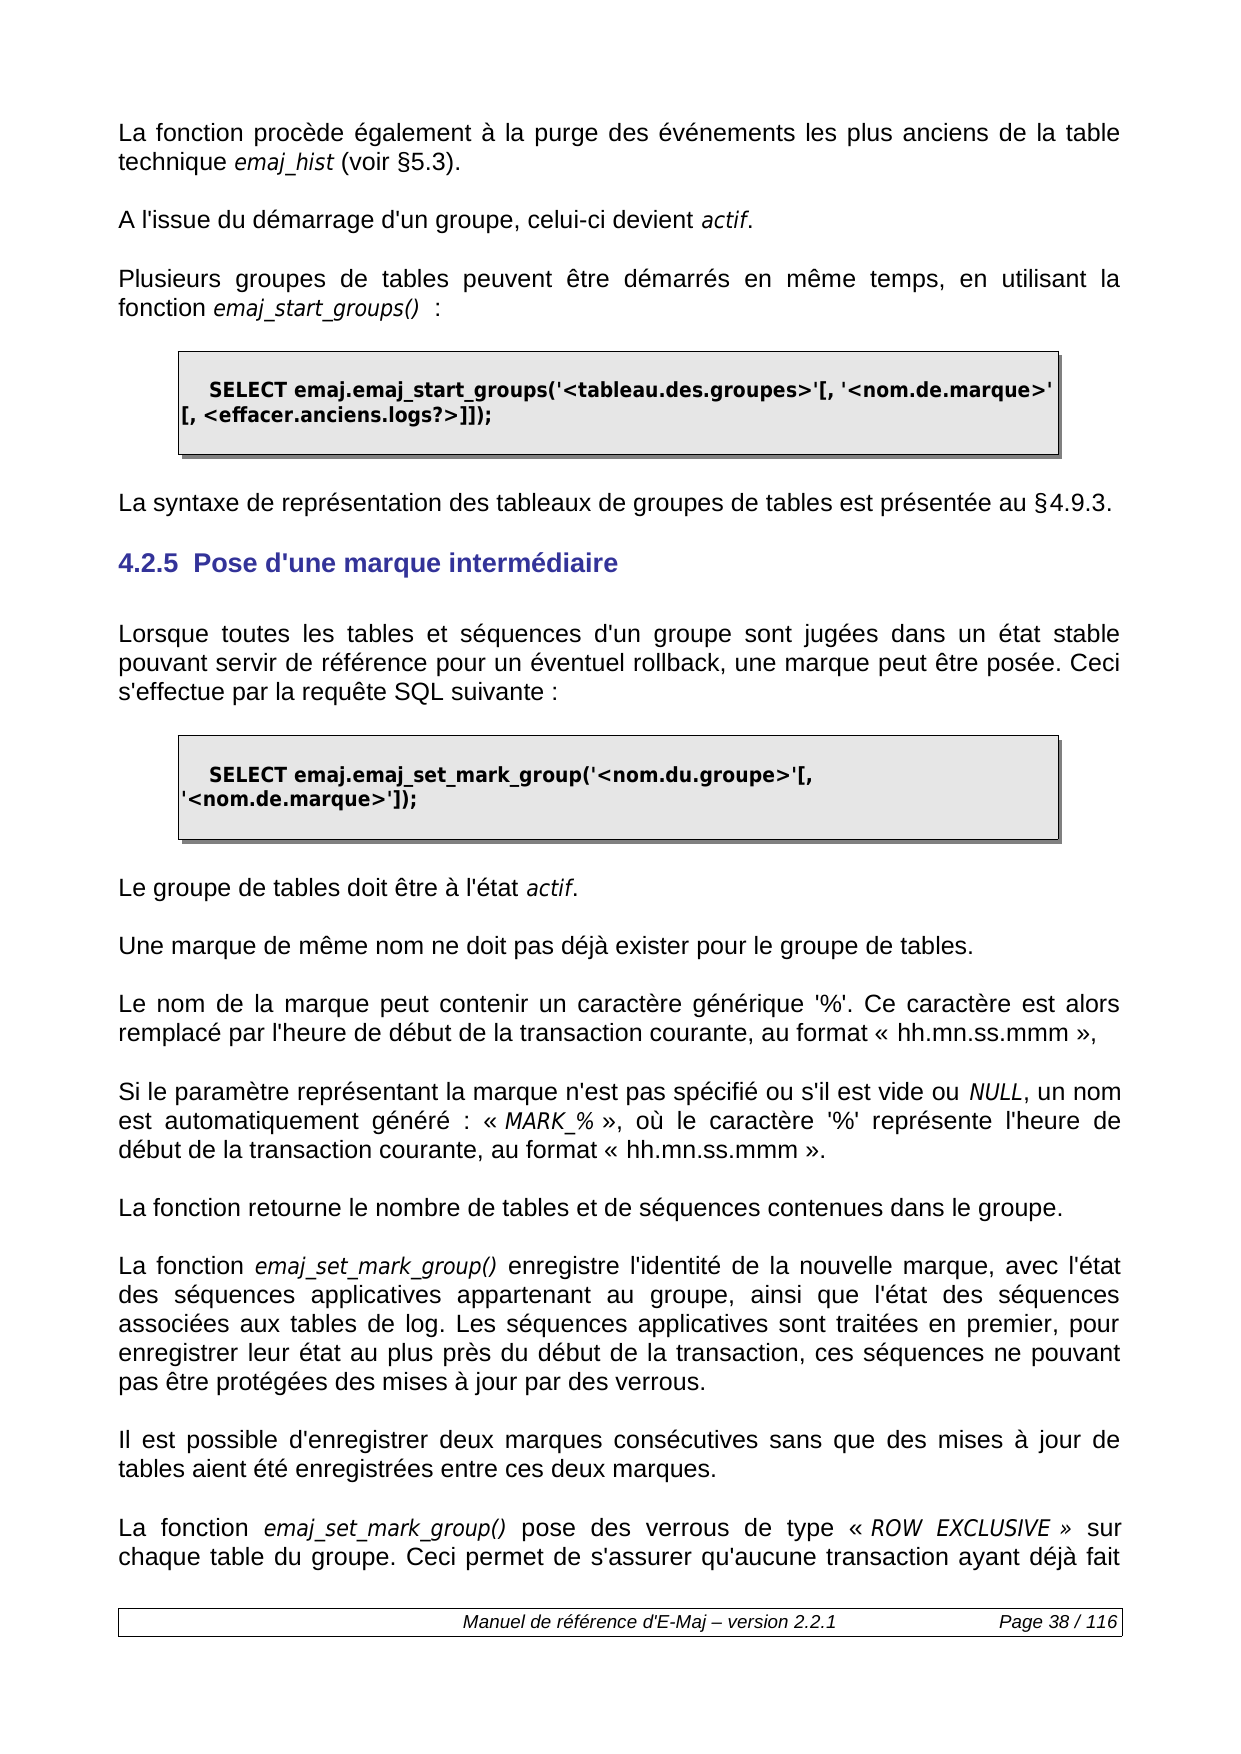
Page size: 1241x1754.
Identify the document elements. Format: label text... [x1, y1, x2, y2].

text La fonction procède également à la purge des événements les plus anciens de la table technique emaj_hist (voir §5.3). [118, 118, 1122, 176]
text Lorsque toutes les tables et séquences d'un groupe sont jugées dans un état stable pouvant servir de référence pour un éventuel rollback, une marque peut être posée. Ceci s'effectue par la requête SQL suivante : [118, 619, 1122, 706]
text La fonction emaj_set_mark_group() pose des verrous de type « ROW EXCLUSIVE » sur chaque table du groupe. Ceci permet de s'assurer qu'aucune transaction ayant déjà fait [118, 1512, 1122, 1571]
text A l'issue du démarrage d'un groupe, celui-ci devient actif. [118, 205, 1122, 234]
text La fonction retourne le nombre de tables et de séquences contenues dans le groupe. [118, 1193, 1122, 1222]
text SELECT emaj.emaj_set_mark_group('<nom.du.groupe>'[, '<nom.de.marque>']); [179, 760, 1058, 809]
text Une marque de même nom ne doit pas déjà exister pour le groupe de tables. [118, 931, 1122, 960]
text La fonction emaj_set_mark_group() enregistre l'identité de la nouvelle marque, avec l'état des séquences applicatives appartenant au groupe, ainsi que l'état des séquences associées aux tables de log. Les séquences applicatives sont traitées en premier, pour enregistrer leur état au plus près du début de la transaction, ces séquences ne pouvant pas être protégées des mises à jour par des verrous. [118, 1251, 1122, 1396]
text Il est possible d'enregistrer deux marques consécutives sans que des mises à jour de tables aient été enregistrées entre ces deux marques. [118, 1425, 1122, 1483]
text Le groupe de tables doit être à l'état actif. [118, 873, 1122, 902]
text Le nom de la marque peut contenir un caractère générique '%'. Ce caractère est alors remplacé par l'heure de début de la transaction courante, au format « hh.mn.ss.mmm », [118, 989, 1122, 1047]
text La syntaxe de représentation des tableaux de groupes de tables est présentée au §4.9.3. [118, 488, 1122, 517]
text Si le paramètre représentant la marque n'est pas spécifié ou s'il est vide ou NULL, un nom est automatiquement généré : « MARK_% », où le caractère '%' représente l'heure de début de la transaction courante, au format « hh.mn.ss.mmm ». [118, 1076, 1122, 1164]
subtitle Pose d'une marque intermédiaire [118, 546, 1122, 577]
text SELECT emaj.emaj_start_groups('<tableau.des.groupes>'[, '<nom.de.marque>' [, <effacer.anciens.logs?>]]); [179, 375, 1058, 424]
text Plusieurs groupes de tables peuvent être démarrés en même temps, en utilisant la fonction emaj_start_groups() : [118, 263, 1122, 322]
